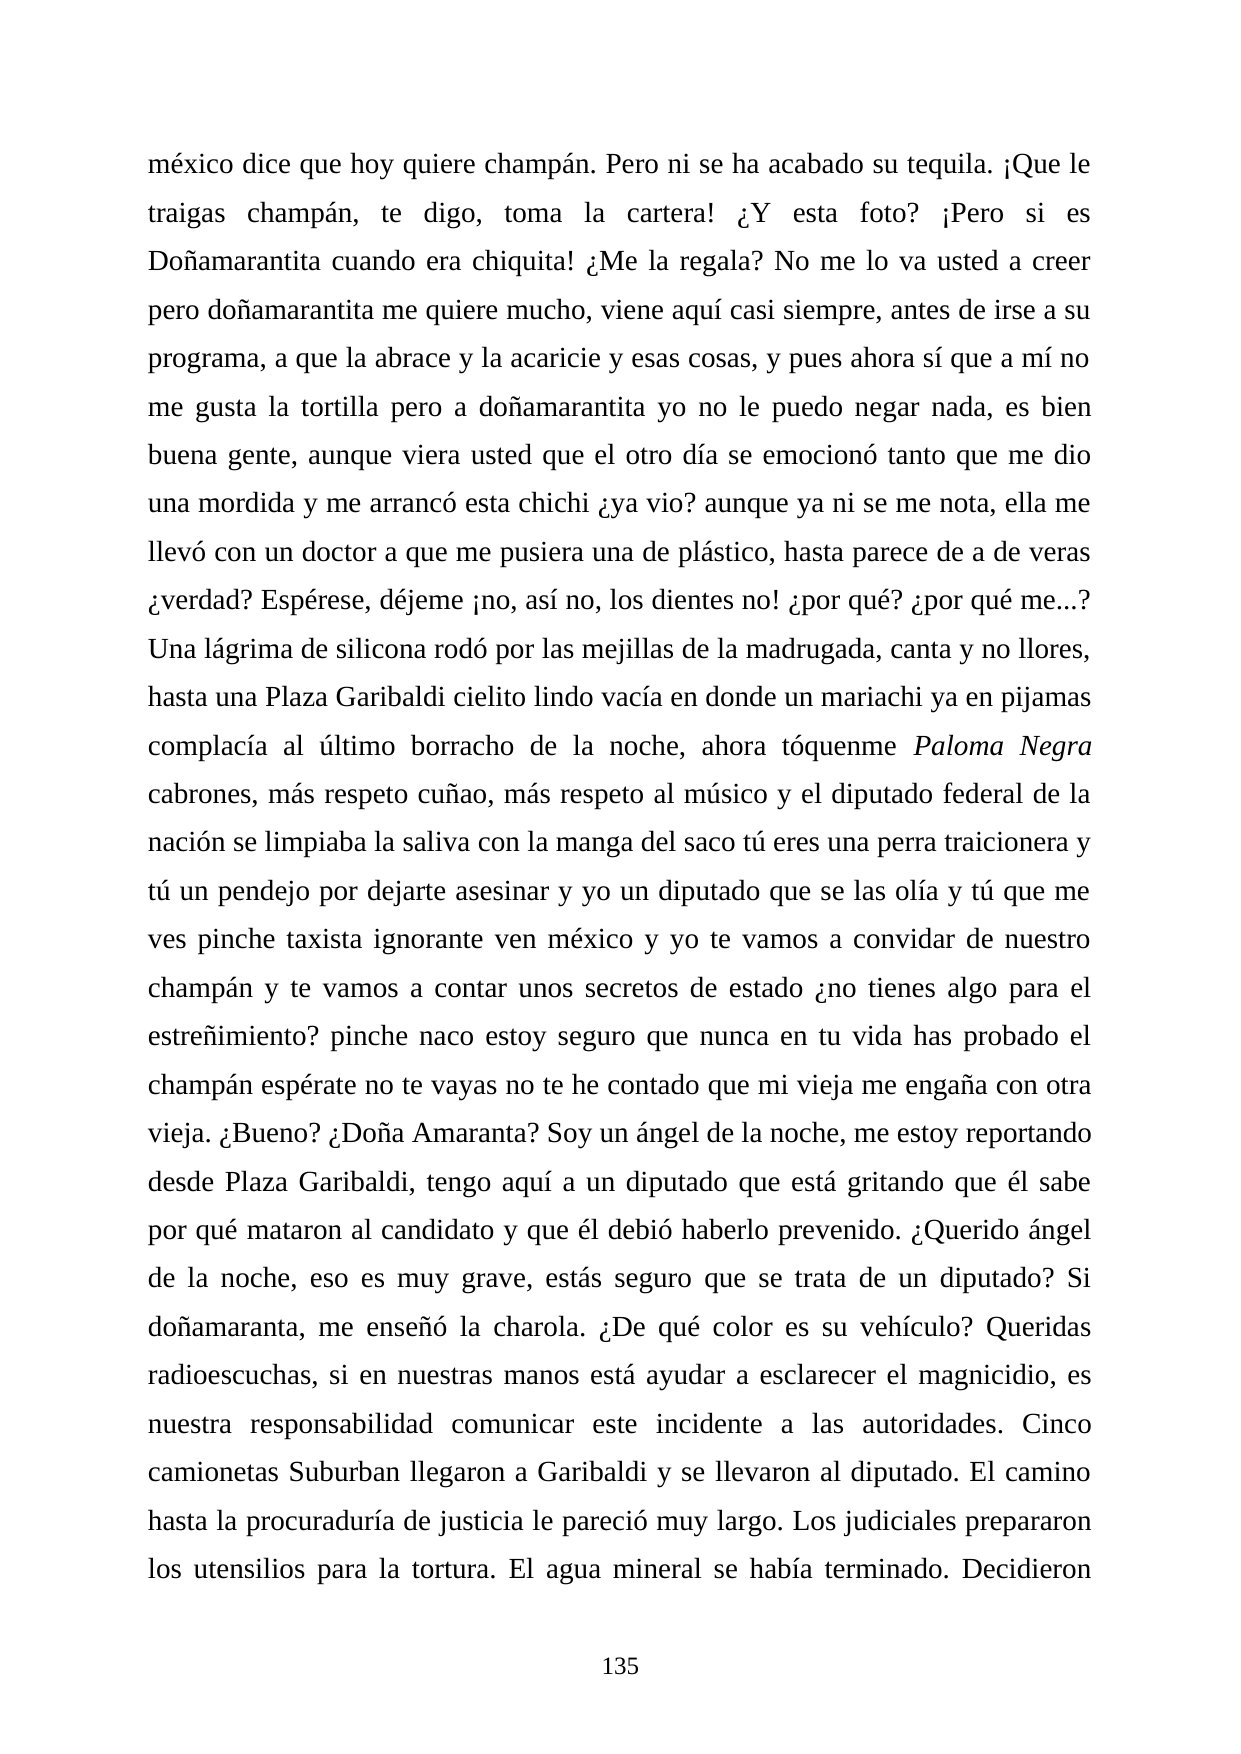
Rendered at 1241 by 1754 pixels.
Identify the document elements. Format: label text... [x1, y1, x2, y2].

text méxico dice que hoy quiere champán. Pero ni se ha acabado su tequila. ¡Que le traigas champán, te digo, toma la cartera! ¿Y esta foto? ¡Pero si es Doñamarantita cuando era chiquita! ¿Me la regala? No me lo va usted a creer pero doñamarantita me quiere mucho, viene aquí casi siempre, antes de irse a su programa, a que la abrace y la acaricie y esas cosas, y pues ahora sí que a mí no me gusta la tortilla pero a doñamarantita yo no le puedo negar nada, es bien buena gente, aunque viera usted que el otro día se emocionó tanto que me dio una mordida y me arrancó esta chichi ¿ya vio? aunque ya ni se me nota, ella me llevó con un doctor a que me pusiera una de plástico, hasta parece de a de veras ¿verdad? Espérese, déjeme ¡no, así no, los dientes no! ¿por qué? ¿por qué me...? Una lágrima de silicona rodó por las mejillas de la madrugada, canta y no llores, hasta una Plaza Garibaldi cielito lindo vacía en donde un mariachi ya en pijamas complacía al último borracho de la noche, ahora tóquenme Paloma Negra cabrones, más respeto cuñao, más respeto al músico y el diputado federal de la nación se limpiaba la saliva con la manga del saco tú eres una perra traicionera y tú un pendejo por dejarte asesinar y yo un diputado que se las olía y tú que me ves pinche taxista ignorante ven méxico y yo te vamos a convidar de nuestro champán y te vamos a contar unos secretos de estado ¿no tienes algo para el estreñimiento? pinche naco estoy seguro que nunca en tu vida has probado el champán espérate no te vayas no te he contado que mi vieja me engaña con otra vieja. ¿Bueno? ¿Doña Amaranta? Soy un ángel de la noche, me estoy reportando desde Plaza Garibaldi, tengo aquí a un diputado que está gritando que él sabe por qué mataron al candidato y que él debió haberlo prevenido. ¿Querido ángel de la noche, eso es muy grave, estás seguro que se trata de un diputado? Si doñamaranta, me enseñó la charola. ¿De qué color es su vehículo? Queridas radioescuchas, si en nuestras manos está ayudar a esclarecer el magnicidio, es nuestra responsabilidad comunicar este incidente a las autoridades. Cinco camionetas Suburban llegaron a Garibaldi y se llevaron al diputado. El camino hasta la procuraduría de justicia le pareció muy largo. Los judiciales prepararon los utensilios para la tortura. El agua mineral se había terminado. Decidieron [148, 148, 1092, 1585]
